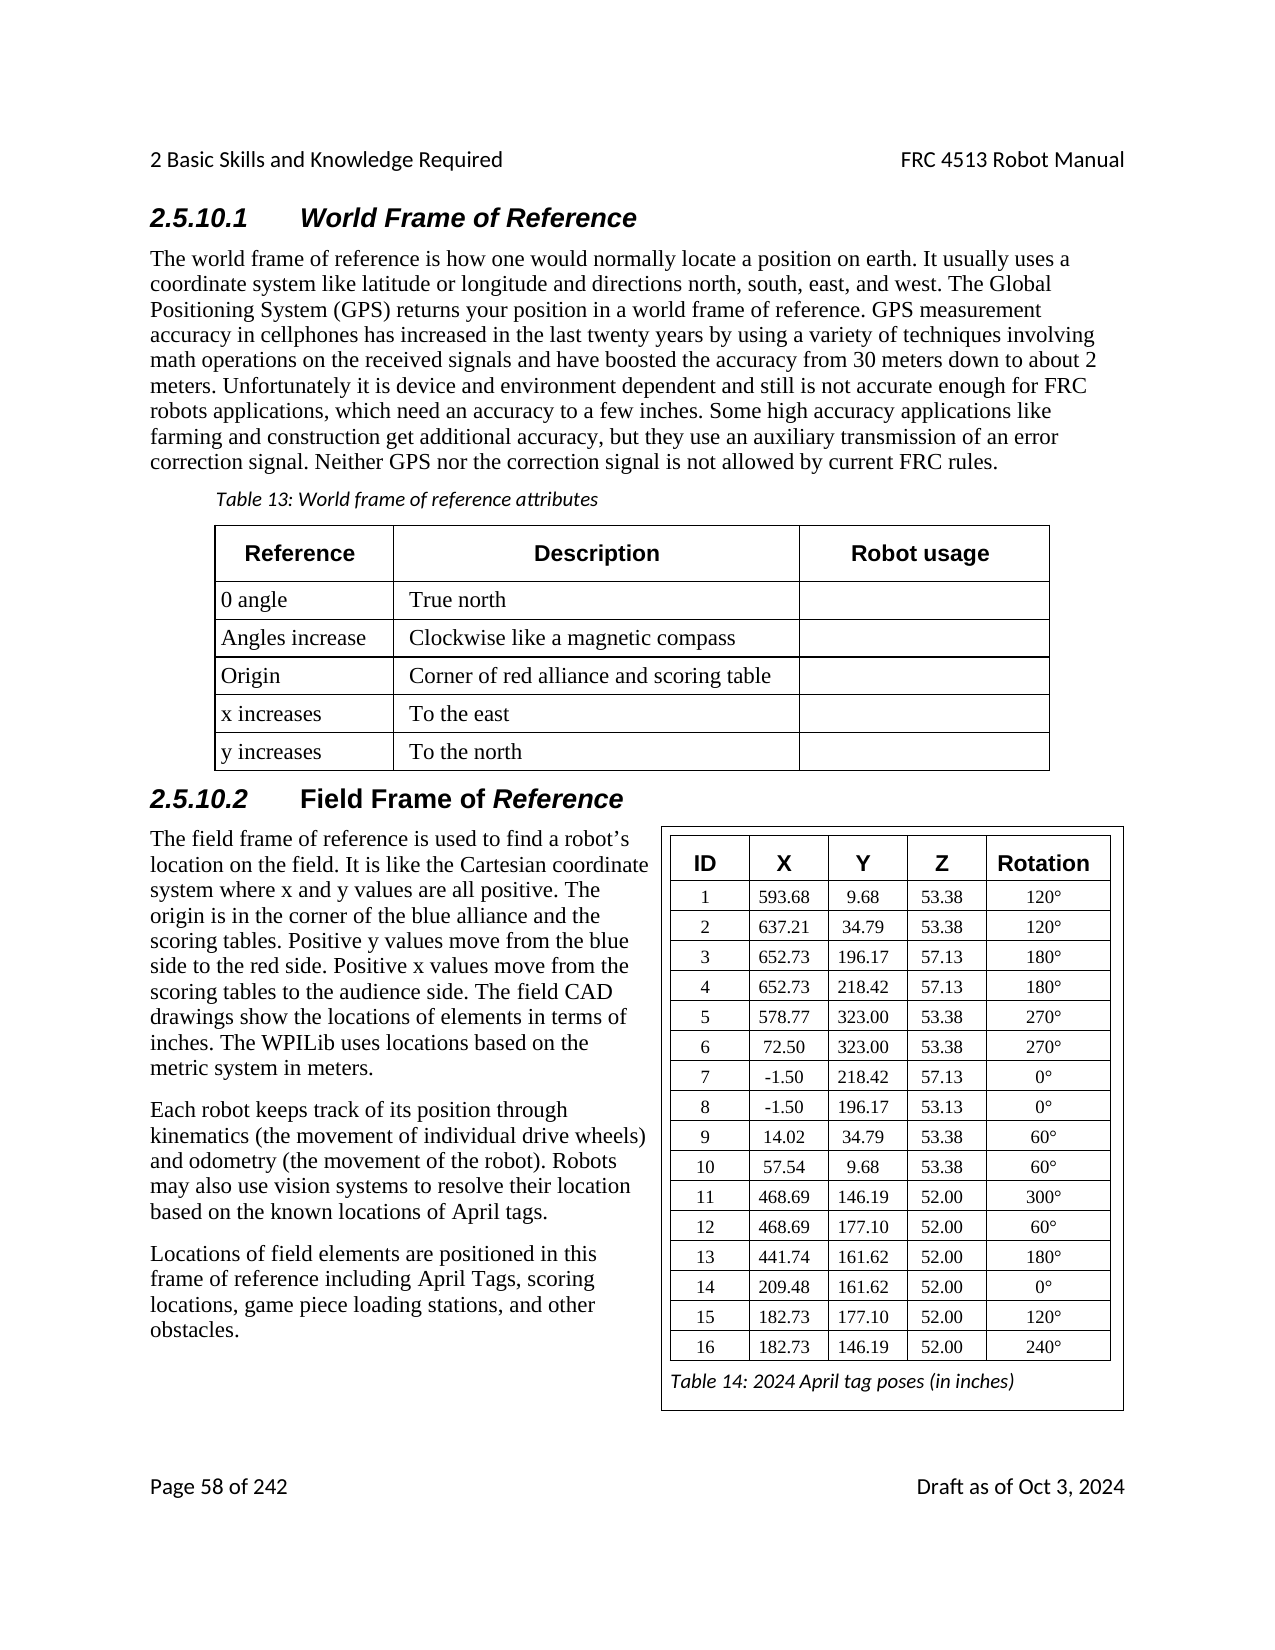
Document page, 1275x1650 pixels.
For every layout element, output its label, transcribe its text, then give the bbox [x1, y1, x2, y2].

table_cell 57.13 [908, 1061, 986, 1090]
table_cell Origin [216, 658, 393, 694]
table_cell 593.68 [750, 881, 828, 910]
table_cell 146.19 [829, 1331, 907, 1360]
text Locations of field elements are positioned in this frame of reference including April Tags, scoring locations, game piece loading stations, and other obstacles. [150, 1241, 661, 1343]
table_cell 53.38 [908, 881, 986, 910]
table_cell 578.77 [750, 1001, 828, 1030]
table_cell 52.00 [908, 1241, 986, 1270]
table_cell 218.42 [829, 971, 907, 1000]
table_cell 14 [671, 1271, 749, 1300]
table_cell 120° [987, 1301, 1110, 1330]
text [662, 827, 1123, 1410]
table_header Rotation [987, 836, 1110, 880]
table_cell 300° [987, 1181, 1110, 1210]
table_cell 120° [987, 881, 1110, 910]
table_cell 12 [671, 1211, 749, 1240]
table_cell 218.42 [829, 1061, 907, 1090]
table_cell 441.74 [750, 1241, 828, 1270]
text Table 13: World frame of reference attributes [216, 491, 1125, 512]
table_cell 6 [671, 1031, 749, 1060]
table_cell 8 [671, 1091, 749, 1120]
table_cell 53.38 [908, 1031, 986, 1060]
table_cell 3 [671, 941, 749, 970]
table_cell [800, 733, 1049, 770]
table_cell 180° [987, 941, 1110, 970]
table_cell [800, 582, 1049, 618]
text The field frame of reference is used to find a robot’s location on the field. It is like the Cartesian coordinate system where x and y values are all positive. The origin is in the corner of the blue alliance and the scoring tables. Positive y values move from the blue side to the red side. Positive x values move from the scoring tables to the audience side. The field CAD drawings show the locations of elements in terms of inches. The WPILib uses locations based on the metric system in meters. [150, 826, 661, 1081]
table_cell 270° [987, 1031, 1110, 1060]
table_cell 53.38 [908, 1151, 986, 1180]
table_cell 14.02 [750, 1121, 828, 1150]
table_cell 52.00 [908, 1331, 986, 1360]
table_cell 53.38 [908, 911, 986, 940]
table_cell 34.79 [829, 911, 907, 940]
table_cell 60° [987, 1151, 1110, 1180]
table_cell 5 [671, 1001, 749, 1030]
table_cell y increases [216, 733, 393, 770]
table_cell Corner of red alliance and scoring table [394, 658, 799, 694]
table_cell 196.17 [829, 1091, 907, 1120]
table_cell 468.69 [750, 1211, 828, 1240]
table_cell 57.13 [908, 971, 986, 1000]
table_cell 2 [671, 911, 749, 940]
table_cell 161.62 [829, 1241, 907, 1270]
table_cell 182.73 [750, 1331, 828, 1360]
table_cell To the north [394, 733, 799, 770]
subtitle Field Frame of Reference [150, 784, 1125, 814]
table_cell [800, 620, 1049, 656]
table_cell 637.21 [750, 911, 828, 940]
table_cell [800, 695, 1049, 732]
table_cell 468.69 [750, 1181, 828, 1210]
table_cell 57.13 [908, 941, 986, 970]
table_cell [800, 658, 1049, 694]
table_cell 53.38 [908, 1121, 986, 1150]
table_cell 323.00 [829, 1031, 907, 1060]
table_cell 52.00 [908, 1271, 986, 1300]
table_cell 146.19 [829, 1181, 907, 1210]
text Each robot keeps track of its position through kinematics (the movement of individual drive wheels) and odometry (the movement of the robot). Robots may also use vision systems to resolve their location based on the known locations of April tags. [150, 1097, 661, 1224]
table_cell -1.50 [750, 1091, 828, 1120]
subtitle World Frame of Reference [150, 203, 1125, 233]
table_cell 7 [671, 1061, 749, 1090]
table_cell 13 [671, 1241, 749, 1270]
table_header Y [829, 836, 907, 880]
table_cell 177.10 [829, 1301, 907, 1330]
table_cell 120° [987, 911, 1110, 940]
table_cell 270° [987, 1001, 1110, 1030]
table_cell 9.68 [829, 881, 907, 910]
table_cell 652.73 [750, 941, 828, 970]
table_cell 9.68 [829, 1151, 907, 1180]
table_cell Angles increase [216, 620, 393, 656]
table_cell 1 [671, 881, 749, 910]
table_cell 10 [671, 1151, 749, 1180]
table_cell 323.00 [829, 1001, 907, 1030]
text Table 14: 2024 April tag poses (in inches) [670, 1373, 1114, 1394]
table_cell 15 [671, 1301, 749, 1330]
table_cell 652.73 [750, 971, 828, 1000]
table_cell To the east [394, 695, 799, 732]
table_cell 0° [987, 1271, 1110, 1300]
table_cell 52.00 [908, 1211, 986, 1240]
table_cell 72.50 [750, 1031, 828, 1060]
table_cell 180° [987, 971, 1110, 1000]
table_cell 52.00 [908, 1181, 986, 1210]
table_header Robot usage [800, 526, 1049, 581]
table_cell 180° [987, 1241, 1110, 1270]
table_header Z [908, 836, 986, 880]
table_header Description [394, 526, 799, 581]
text The world frame of reference is how one would normally locate a position on earth. It usually uses a coordinate system like latitude or longitude and directions north, south, east, and west. The Global Positioning System (GPS) returns your position in a world frame of reference. GPS measurement accuracy in cellphones has increased in the last twenty years by using a variety of techniques involving math operations on the received signals and have boosted the accuracy from 30 meters down to about 2 meters. Unfortunately it is device and environment dependent and still is not accurate enough for FRC robots applications, which need an accuracy to a few inches. Some high accuracy applications like farming and construction get additional accuracy, but they use an auxiliary transmission of an error correction signal. Neither GPS nor the correction signal is not allowed by current FRC rules. [150, 246, 1125, 474]
table_cell 240° [987, 1331, 1110, 1360]
table_cell 209.48 [750, 1271, 828, 1300]
table_header X [750, 836, 828, 880]
table_header ID [671, 836, 749, 880]
table_cell 11 [671, 1181, 749, 1210]
table_cell 9 [671, 1121, 749, 1150]
table_cell 196.17 [829, 941, 907, 970]
table_cell 177.10 [829, 1211, 907, 1240]
table_cell 53.13 [908, 1091, 986, 1120]
table_cell 4 [671, 971, 749, 1000]
table_cell 16 [671, 1331, 749, 1360]
table_cell 52.00 [908, 1301, 986, 1330]
table_cell 0° [987, 1061, 1110, 1090]
table_cell -1.50 [750, 1061, 828, 1090]
table_cell 60° [987, 1121, 1110, 1150]
table_header Reference [216, 526, 393, 581]
table_cell 0° [987, 1091, 1110, 1120]
table_cell 34.79 [829, 1121, 907, 1150]
table_cell Clockwise like a magnetic compass [394, 620, 799, 656]
table_cell 182.73 [750, 1301, 828, 1330]
table_cell 60° [987, 1211, 1110, 1240]
table_cell 0 angle [216, 582, 393, 618]
table_cell 161.62 [829, 1271, 907, 1300]
table_cell x increases [216, 695, 393, 732]
table_cell 57.54 [750, 1151, 828, 1180]
table_cell 53.38 [908, 1001, 986, 1030]
table_cell True north [394, 582, 799, 618]
